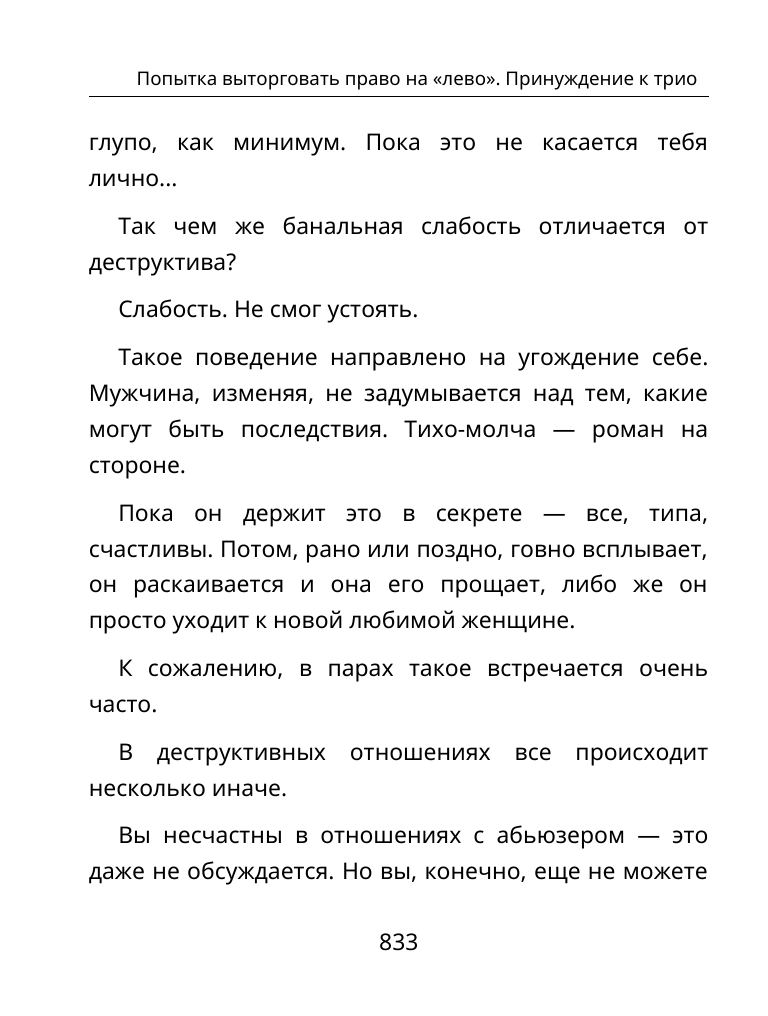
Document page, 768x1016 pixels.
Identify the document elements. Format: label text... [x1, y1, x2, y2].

text Слабость. Не смог устоять. [88, 293, 709, 324]
text Пока он держит это в секрете — все, типа, счастливы. Потом, рано или поздно, говно всплывает, он раскаивается и она его прощает, либо же он просто уходит к новой любимой женщине. [88, 497, 709, 636]
text Такое поведение направлено на угождение себе. Мужчина, изменяя, не задумывается над тем, какие могут быть последствия. Тихо-молча — роман на стороне. [88, 341, 709, 480]
text К сожалению, в парах такое встречается очень часто. [88, 652, 709, 719]
text глупо, как минимум. Пока это не касается тебя лично... [88, 126, 709, 193]
text Так чем же банальная слабость отличается от деструктива? [88, 210, 709, 277]
text В деструктивных отношениях все происходит несколько иначе. [88, 736, 709, 803]
text Вы несчастны в отношениях с абьюзером — это даже не обсуждается. Но вы, конечно, еще не можете [88, 819, 709, 887]
